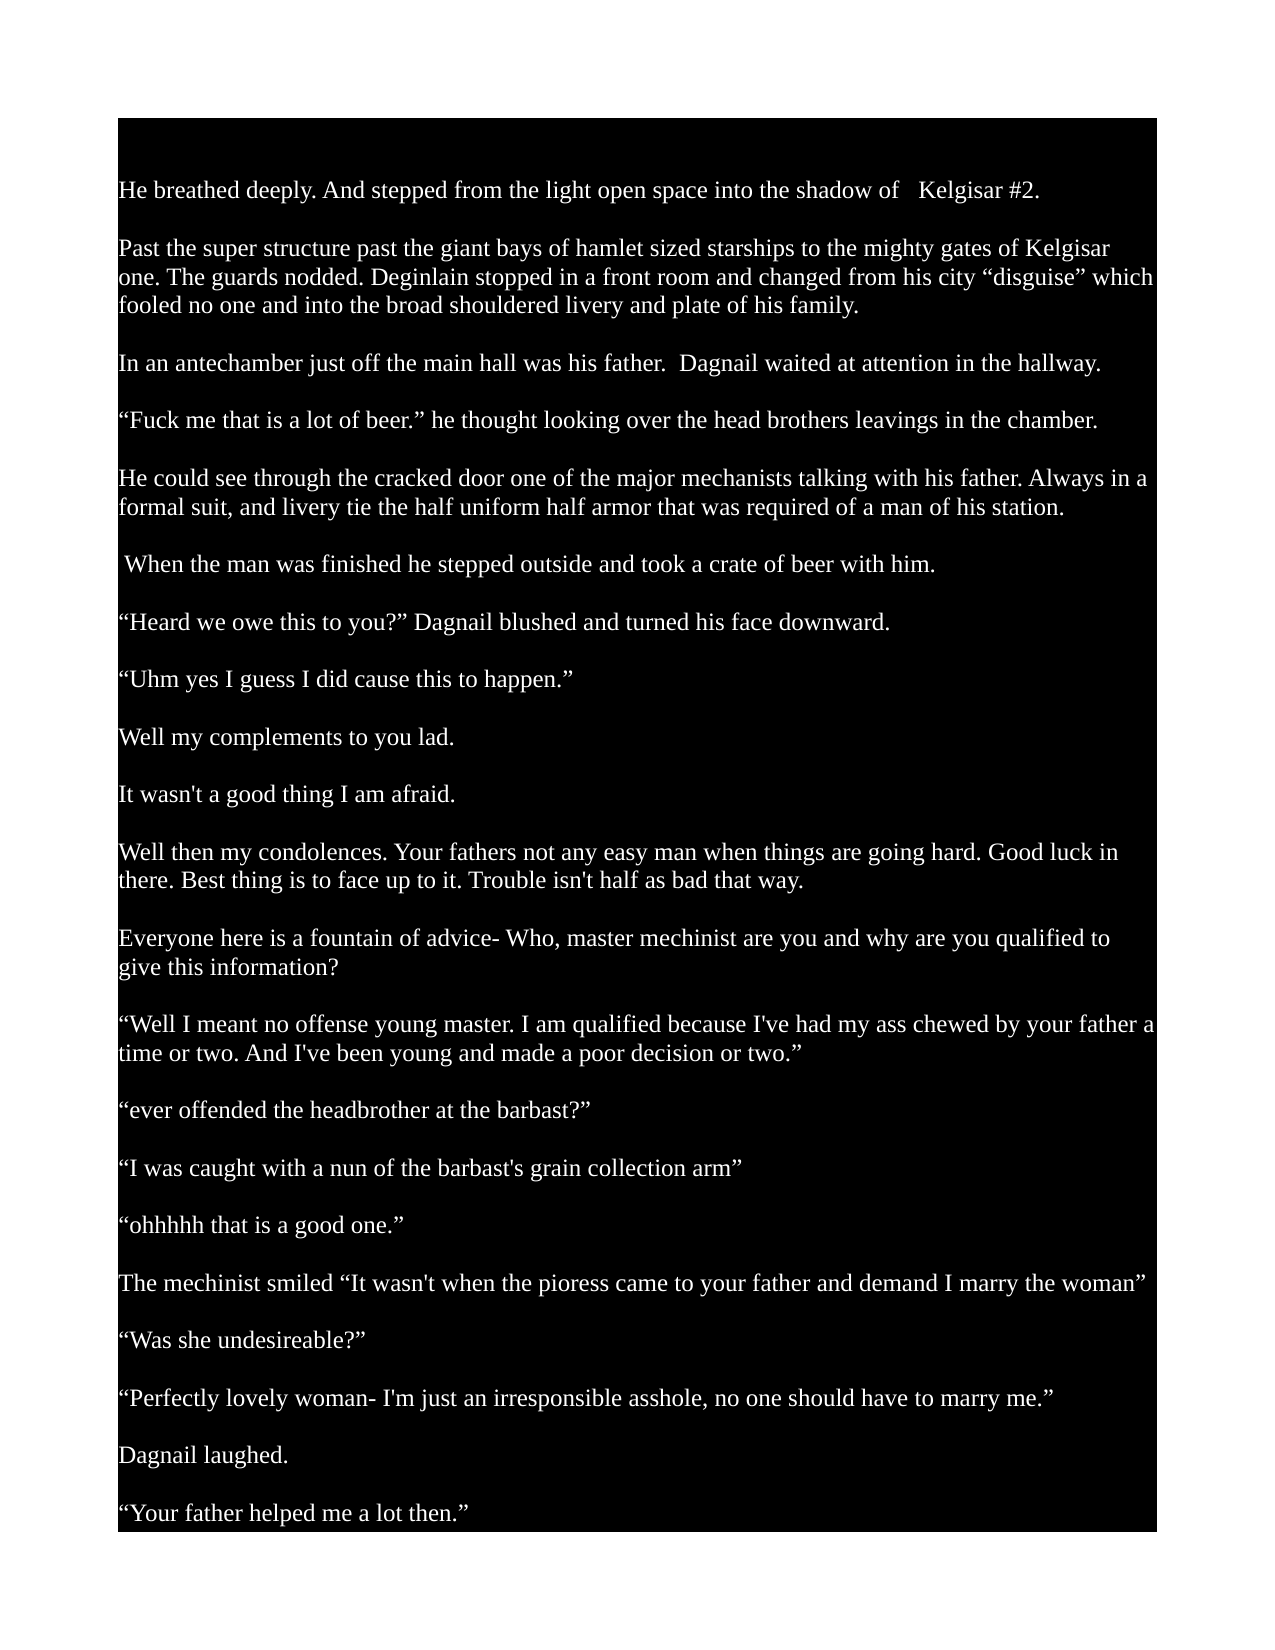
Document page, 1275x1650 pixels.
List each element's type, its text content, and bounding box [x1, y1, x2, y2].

text He breathed deeply. And stepped from the light open space into the shadow of Kelgisar #2. [118, 176, 1157, 204]
text The mechinist smiled “It wasn't when the pioress came to your father and demand I marry the woman” [118, 1268, 1157, 1297]
text Past the super structure past the giant bays of hamlet sized starships to the mighty gates of Kelgisar one. The guards nodded. Deginlain stopped in a front room and changed from his city “disguise” which fooled no one and into the broad shouldered livery and plate of his family. In an antechamber just off the main hall was his father. Dagnail waited at attention in the hallway. “Fuck me that is a lot of beer.” he thought looking over the head brothers leavings in the chamber. [118, 233, 1157, 434]
text “Was she undesireable?” “Perfectly lovely woman- I'm just an irresponsible asshole, no one should have to marry me.” Dagnail laughed. “Your father helped me a lot then.” [118, 1326, 1157, 1527]
text “ohhhhh that is a good one.” [118, 1211, 1157, 1239]
text He could see through the cracked door one of the major mechanists talking with his father. Always in a formal suit, and livery tie the half uniform half armor that was required of a man of his station. When the man was finished he stepped outside and took a crate of beer with him. “Heard we owe this to you?” Dagnail blushed and turned his face downward. “Uhm yes I guess I did cause this to happen.” Well my complements to you lad. It wasn't a good thing I am afraid. Well then my condolences. Your fathers not any easy man when things are going hard. Good luck in there. Best thing is to face up to it. Trouble isn't half as bad that way. Everyone here is a fountain of advice- Who, master mechinist are you and why are you qualified to give this information? “Well I meant no offense young master. I am qualified because I've had my ass chewed by your father a time or two. And I've been young and made a poor decision or two.” “ever offended the headbrother at the barbast?” “I was caught with a nun of the barbast's grain collection arm” [118, 434, 1157, 1182]
